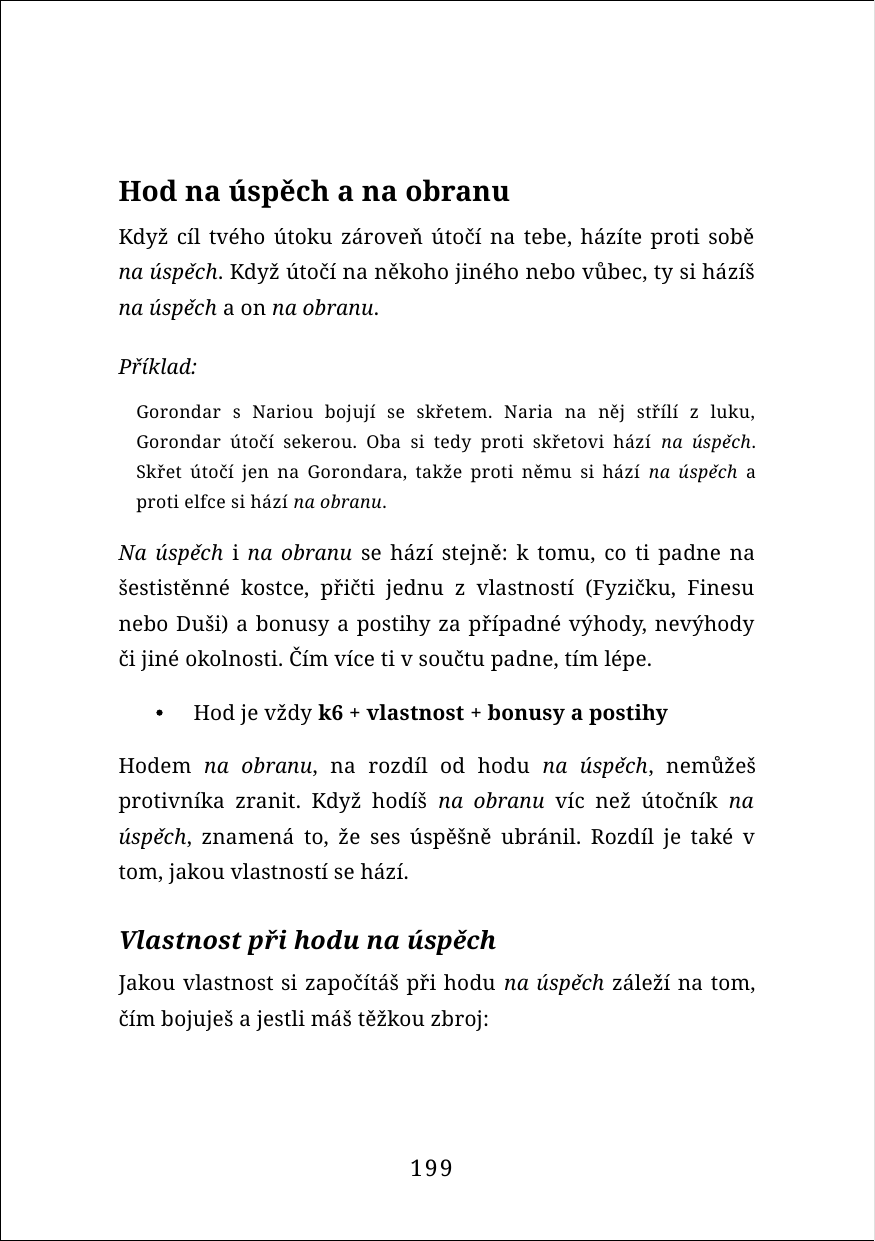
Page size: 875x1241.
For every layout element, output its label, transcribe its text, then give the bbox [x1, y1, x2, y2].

text Jakou vlastnost si započítáš při hodu na úspěch záleží na tom, čím bojuješ a jestli máš těžkou zbroj: [118, 968, 756, 1032]
list Hod je vždy k6 + vlastnost + bonusy a postihy [156, 698, 756, 726]
text Gorondar s Nariou bojují se skřetem. Naria na něj střílí z luku, Gorondar útočí sekerou. Oba si tedy proti skřetovi hází na úspěch. Skřet útočí jen na Gorondara, takže proti němu si hází na úspěch a proti elfce si hází na obranu. [136, 399, 756, 514]
text Na úspěch i na obranu se hází stejně: k tomu, co ti padne na šestistěnné kostce, přičti jednu z vlastností (Fyzičku, Finesu nebo Duši) a bonusy a postihy za případné výhody, nevýhody či jiné okolnosti. Čím více ti v součtu padne, tím lépe. [118, 538, 756, 673]
subtitle Vlastnost při hodu na úspěch [118, 922, 756, 957]
text Hodem na obranu, na rozdíl od hodu na úspěch, nemůžeš protivníka zranit. Když hodíš na obranu víc než útočník na úspěch, znamená to, že ses úspěšně ubránil. Rozdíl je také v tom, jakou vlastností se hází. [118, 751, 756, 886]
text Když cíl tvého útoku zároveň útočí na tebe, házíte proti sobě na úspěch. Když útočí na někoho jiného nebo vůbec, ty si házíš na úspěch a on na obranu. [118, 222, 756, 321]
subtitle Hod na úspěch a na obranu [118, 172, 756, 210]
text Příklad: [118, 352, 756, 381]
